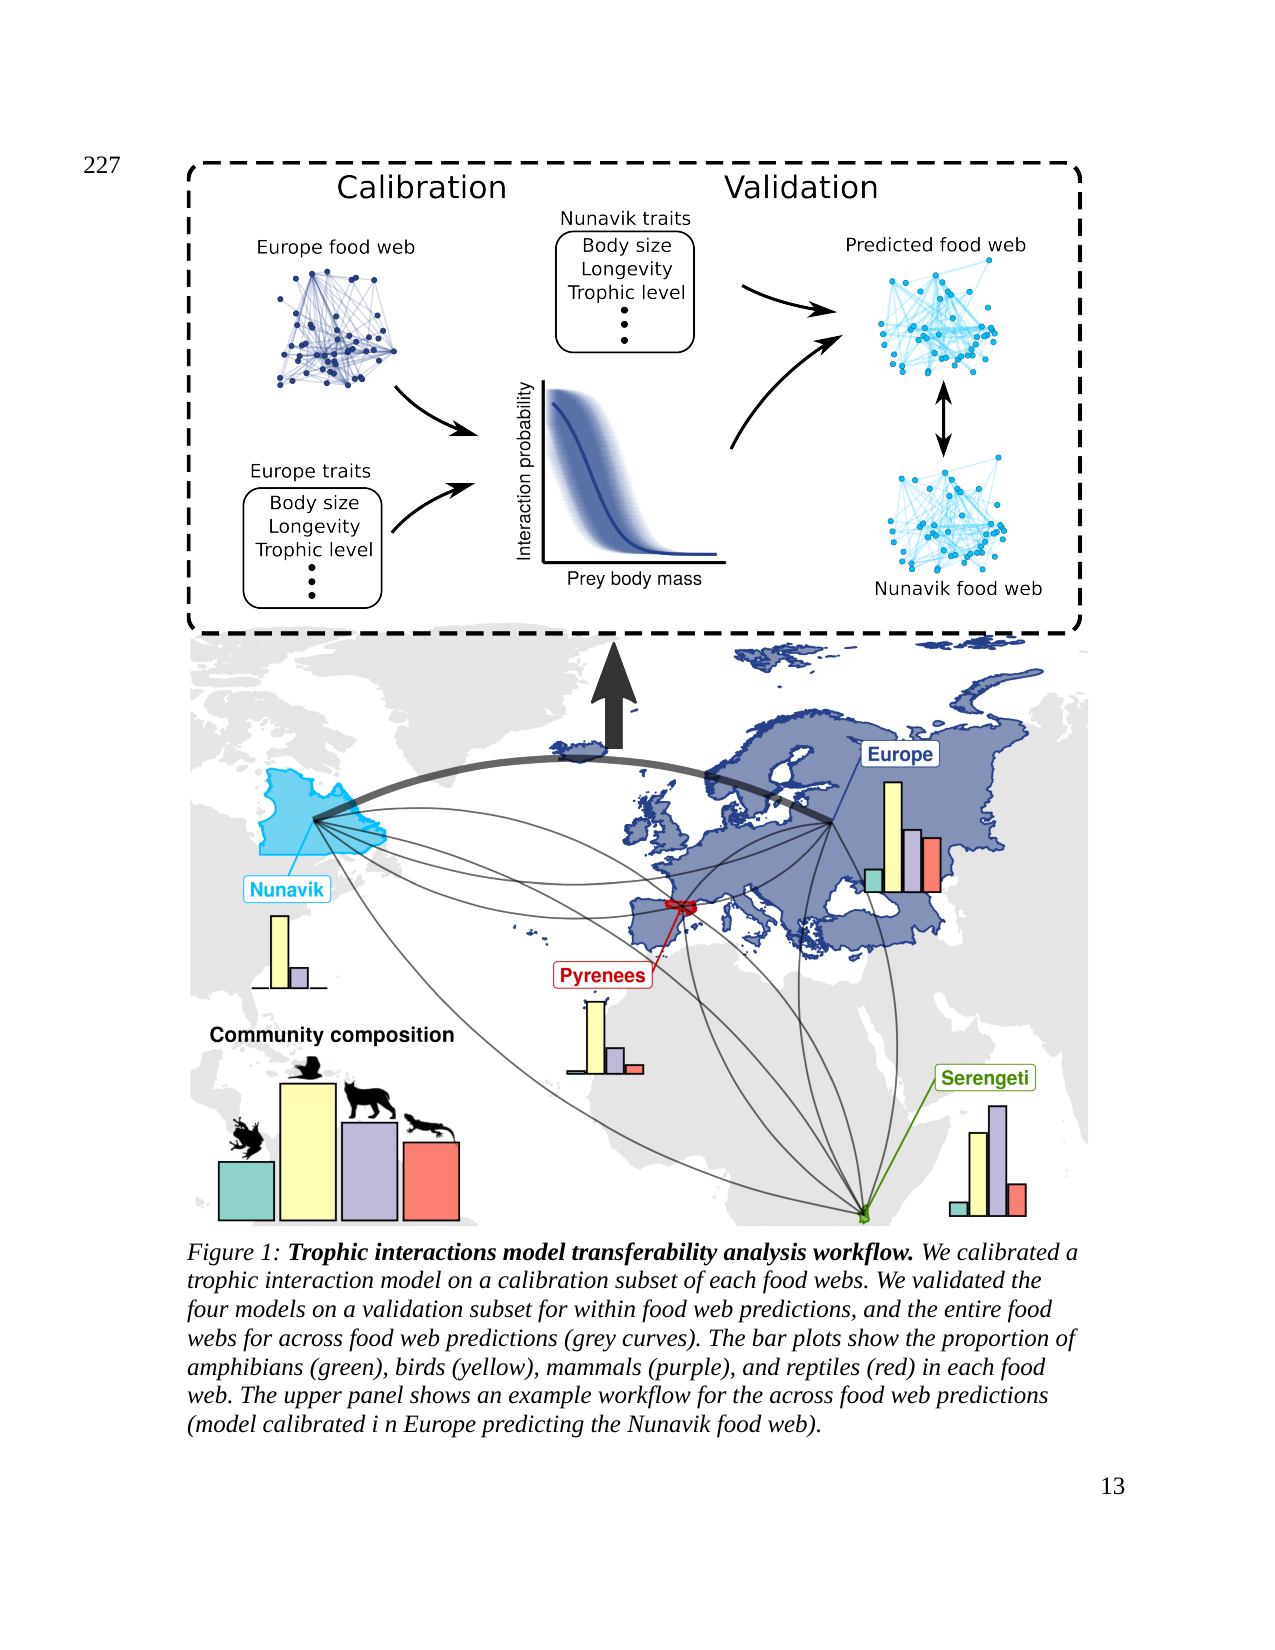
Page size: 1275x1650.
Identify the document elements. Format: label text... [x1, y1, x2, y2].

picture [186, 161, 1089, 1232]
text Figure 1: Trophic interactions model transferability analysis workflow. We calibrated a trophic interaction model on a calibration subset of each food webs. We validated the four models on a validation subset for within food web predictions, and the entire food webs for across food web predictions (grey curves). The bar plots show the proportion of amphibians (green), birds (yellow), mammals (purple), and reptiles (red) in each food web. The upper panel shows an example workflow for the across food web predictions (model calibrated i n Europe predicting the Nunavik food web). [187, 1232, 1088, 1438]
